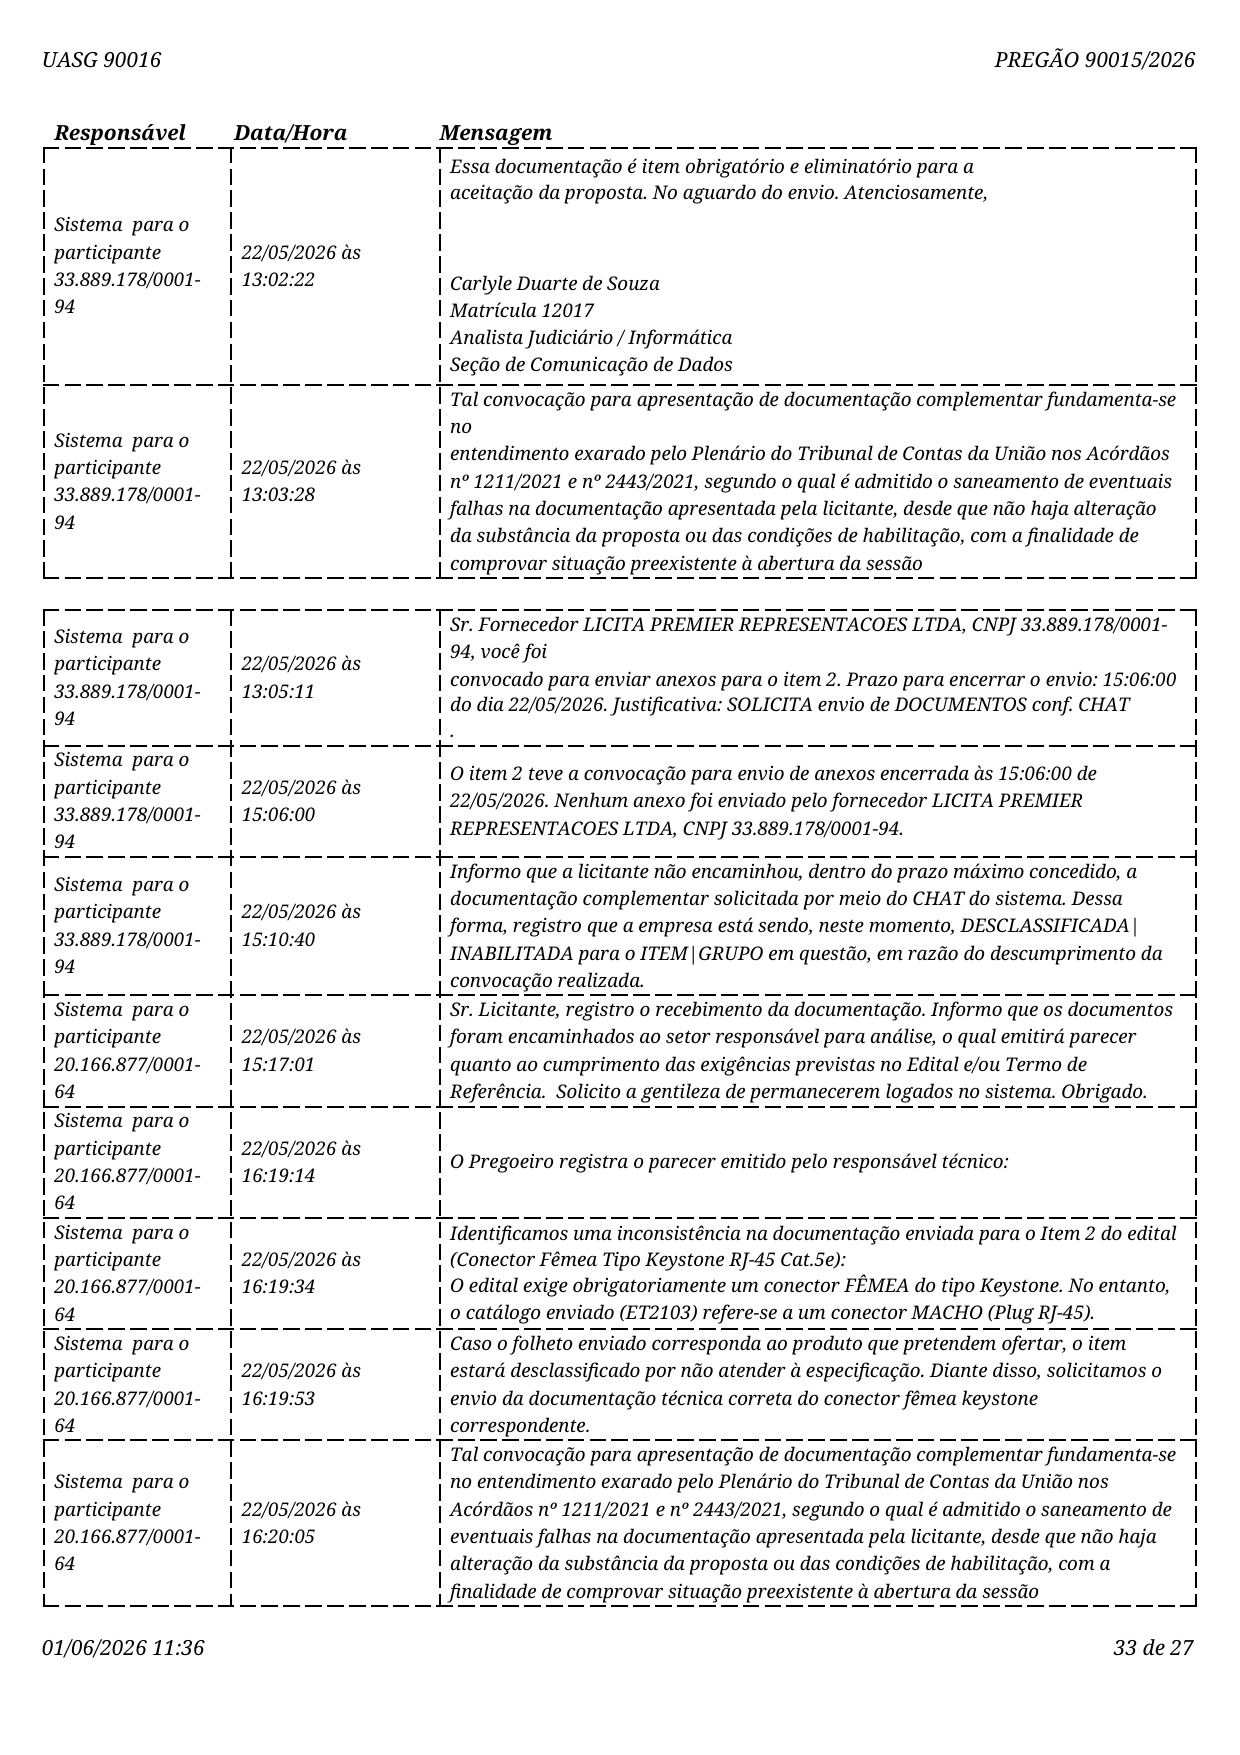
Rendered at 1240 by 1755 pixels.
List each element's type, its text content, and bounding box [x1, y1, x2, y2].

table_cell 22/05/2026 às 16:19:34 [231, 1217, 439, 1328]
table_cell Sistema para o participante 33.889.178/0001-94 [44, 745, 231, 856]
table_cell Identificamos uma inconsistência na documentação enviada para o Item 2 do edital (Conector Fêmea Tipo Keystone RJ-45 Cat.5e): O edital exige obrigatoriamente um conector FÊMEA do tipo Keystone. No entanto, o catálogo enviado (ET2103) refere-se a um conector MACHO (Plug RJ-45). [440, 1217, 1196, 1328]
table_cell 22/05/2026 às 15:10:40 [231, 856, 439, 994]
table_cell 22/05/2026 às 16:20:05 [231, 1439, 439, 1605]
table_cell 22/05/2026 às 16:19:53 [231, 1328, 439, 1439]
table_header Sistema para o participante 33.889.178/0001-94 [44, 609, 231, 744]
table_header 22/05/2026 às 13:05:11 [231, 609, 439, 744]
table_cell 22/05/2026 às 13:02:22 [231, 147, 439, 384]
table_cell 22/05/2026 às 16:19:14 [231, 1106, 439, 1217]
table_header Sr. Fornecedor LICITA PREMIER REPRESENTACOES LTDA, CNPJ 33.889.178/0001-94, você foi convocado para enviar anexos para o item 2. Prazo para encerrar o envio: 15:06:00 do dia 22/05/2026. Justificativa: SOLICITA envio de DOCUMENTOS conf. CHAT . [440, 609, 1196, 744]
table_cell Sistema para o participante 20.166.877/0001-64 [44, 994, 231, 1106]
table_cell Sistema para o participante 33.889.178/0001-94 [44, 147, 231, 384]
table_cell Essa documentação é item obrigatório e eliminatório para a aceitação da proposta. No aguardo do envio. Atenciosamente, Carlyle Duarte de Souza Matrícula 12017 Analista Judiciário / Informática Seção de Comunicação de Dados [440, 147, 1196, 384]
table_cell Sr. Licitante, registro o recebimento da documentação. Informo que os documentos foram encaminhados ao setor responsável para análise, o qual emitirá parecer quanto ao cumprimento das exigências previstas no Edital e/ou Termo de Referência. Solicito a gentileza de permanecerem logados no sistema. Obrigado. [440, 994, 1196, 1106]
table_cell O Pregoeiro registra o parecer emitido pelo responsável técnico: [440, 1106, 1196, 1217]
table_cell Tal convocação para apresentação de documentação complementar fundamenta-se no entendimento exarado pelo Plenário do Tribunal de Contas da União nos Acórdãos nº 1211/2021 e nº 2443/2021, segundo o qual é admitido o saneamento de eventuais falhas na documentação apresentada pela licitante, desde que não haja alteração da substância da proposta ou das condições de habilitação, com a finalidade de comprovar situação preexistente à abertura da sessão [440, 384, 1196, 577]
table_cell Sistema para o participante 20.166.877/0001-64 [44, 1439, 231, 1605]
table_cell Sistema para o participante 33.889.178/0001-94 [44, 384, 231, 577]
table_cell Sistema para o participante 20.166.877/0001-64 [44, 1106, 231, 1217]
table_cell Sistema para o participante 20.166.877/0001-64 [44, 1328, 231, 1439]
table_cell Informo que a licitante não encaminhou, dentro do prazo máximo concedido, a documentação complementar solicitada por meio do CHAT do sistema. Dessa forma, registro que a empresa está sendo, neste momento, DESCLASSIFICADA|INABILITADA para o ITEM|GRUPO em questão, em razão do descumprimento da convocação realizada. [440, 856, 1196, 994]
table_cell Sistema para o participante 20.166.877/0001-64 [44, 1217, 231, 1328]
table_cell Sistema para o participante 33.889.178/0001-94 [44, 856, 231, 994]
table_cell 22/05/2026 às 15:17:01 [231, 994, 439, 1106]
table_cell 22/05/2026 às 13:03:28 [231, 384, 439, 577]
table_cell 22/05/2026 às 15:06:00 [231, 745, 439, 856]
table_cell O item 2 teve a convocação para envio de anexos encerrada às 15:06:00 de 22/05/2026. Nenhum anexo foi enviado pelo fornecedor LICITA PREMIER REPRESENTACOES LTDA, CNPJ 33.889.178/0001-94. [440, 745, 1196, 856]
table_cell Tal convocação para apresentação de documentação complementar fundamenta-se no entendimento exarado pelo Plenário do Tribunal de Contas da União nos Acórdãos nº 1211/2021 e nº 2443/2021, segundo o qual é admitido o saneamento de eventuais falhas na documentação apresentada pela licitante, desde que não haja alteração da substância da proposta ou das condições de habilitação, com a finalidade de comprovar situação preexistente à abertura da sessão [440, 1439, 1196, 1605]
table_cell Caso o folheto enviado corresponda ao produto que pretendem ofertar, o item estará desclassificado por não atender à especificação. Diante disso, solicitamos o envio da documentação técnica correta do conector fêmea keystone correspondente. [440, 1328, 1196, 1439]
